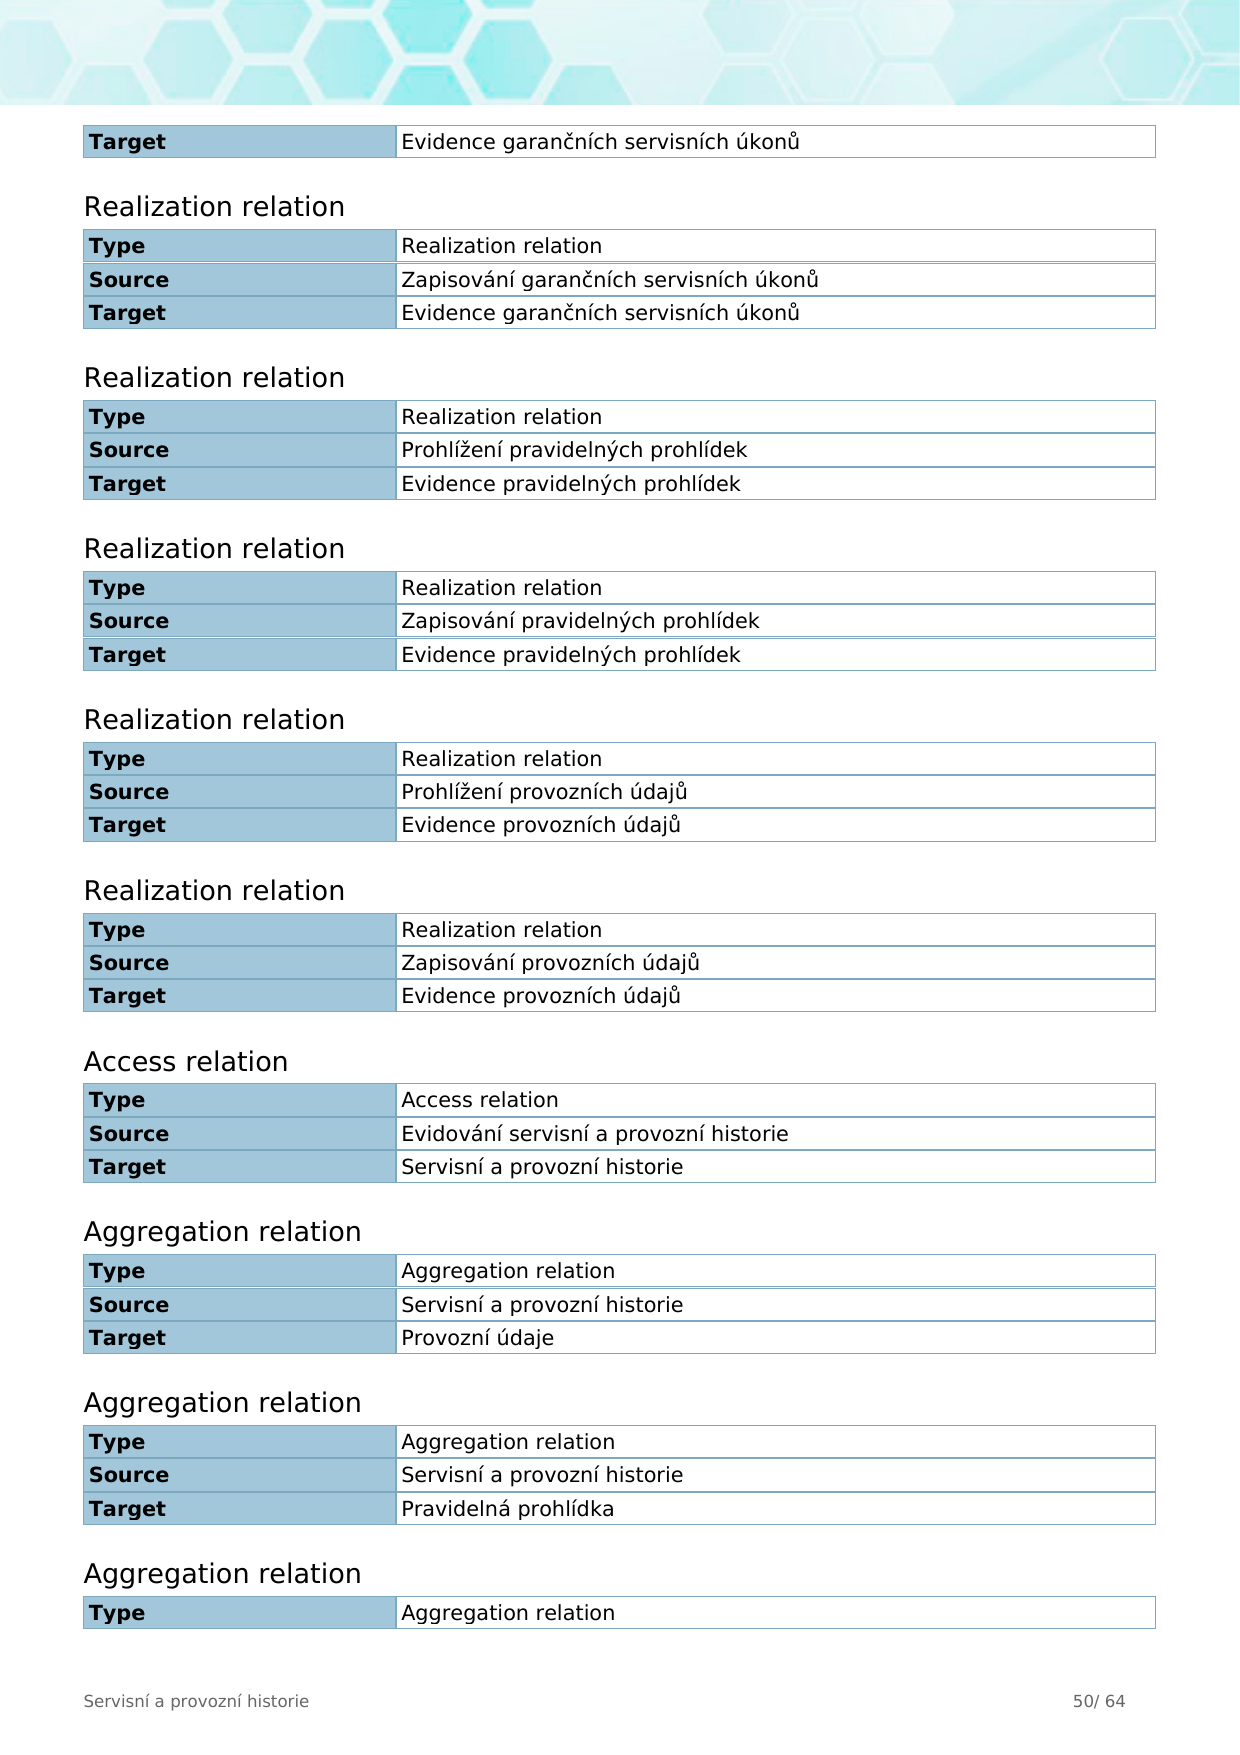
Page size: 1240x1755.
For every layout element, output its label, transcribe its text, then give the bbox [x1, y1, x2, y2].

table_cell [0, 105, 83, 125]
table_cell [1156, 1046, 1239, 1079]
table_cell Target [84, 1322, 395, 1353]
table_cell [83, 1629, 396, 1650]
table_cell [1156, 1217, 1239, 1250]
table_cell [1156, 946, 1239, 979]
table_cell [0, 225, 83, 229]
table_cell [1156, 1288, 1239, 1321]
table_cell Realization relation [83, 704, 1156, 737]
table_cell Target [84, 1493, 395, 1524]
table_cell [925, 500, 1094, 533]
table_cell Type [84, 1084, 395, 1116]
table_cell Source [84, 434, 395, 466]
table_cell [396, 671, 925, 704]
table_cell [1094, 158, 1156, 192]
table_cell [1094, 1250, 1156, 1254]
table_cell Zapisování pravidelných prohlídek [397, 605, 1155, 636]
table_cell Servisní a provozní historie [397, 1289, 1155, 1320]
table_cell Realization relation [397, 914, 1155, 945]
table_cell [1156, 913, 1239, 946]
table_cell Type [84, 743, 395, 774]
table_cell [83, 158, 396, 192]
table_cell [925, 1525, 1094, 1558]
table_cell [925, 842, 1094, 875]
table_cell Target [84, 1151, 395, 1182]
table_cell [83, 329, 396, 362]
table_cell [1156, 229, 1239, 262]
table_cell [83, 1079, 396, 1083]
table_cell [396, 1250, 925, 1254]
table_cell [1094, 671, 1156, 704]
table_cell Aggregation relation [83, 1558, 1156, 1592]
table_cell [0, 742, 83, 775]
table_cell [1156, 105, 1239, 125]
table_cell [1156, 400, 1239, 433]
table_cell Source [84, 947, 395, 978]
table_cell [1156, 1592, 1239, 1596]
table_cell Provozní údaje [397, 1322, 1155, 1353]
table_cell [83, 842, 396, 875]
table_cell [1156, 1013, 1239, 1046]
table_cell [396, 396, 925, 400]
table_cell [0, 229, 83, 262]
table_cell [1094, 396, 1156, 400]
table_cell Source [84, 264, 395, 295]
table_cell [1156, 363, 1239, 396]
table_cell [0, 400, 83, 433]
table_cell [0, 329, 83, 362]
table_cell [925, 738, 1094, 742]
table_cell [396, 329, 925, 362]
table_cell Realization relation [83, 363, 1156, 396]
table_cell [396, 158, 925, 192]
table_cell [1156, 1629, 1239, 1650]
table_cell [1156, 1083, 1239, 1117]
table_cell [1094, 567, 1156, 571]
table_cell [1156, 808, 1239, 842]
table_cell Evidence garančních servisních úkonů [397, 297, 1155, 328]
table_cell [83, 396, 396, 400]
table_cell Aggregation relation [83, 1217, 1156, 1250]
table_cell [83, 1592, 396, 1596]
table_cell [396, 842, 925, 875]
table_cell [925, 105, 1094, 125]
table_cell [83, 1013, 396, 1046]
table_cell Evidence provozních údajů [397, 980, 1155, 1011]
table_cell [1156, 1596, 1239, 1629]
table_cell [1094, 1525, 1156, 1558]
table_cell [1156, 704, 1239, 737]
table_cell [0, 1117, 83, 1150]
table_cell Aggregation relation [397, 1597, 1155, 1628]
table_cell Type [84, 914, 395, 945]
table_cell [925, 1013, 1094, 1046]
table_cell [1156, 908, 1239, 912]
table_cell [0, 1013, 83, 1046]
table_cell [396, 225, 925, 229]
table_cell [1156, 158, 1239, 192]
table_cell Access relation [83, 1046, 1156, 1079]
table_cell [0, 1046, 83, 1079]
table_cell [396, 1183, 925, 1217]
table_cell Target [84, 297, 395, 328]
table_cell [1156, 1354, 1239, 1387]
table_cell [0, 913, 83, 946]
table_cell [0, 946, 83, 979]
table_cell [83, 671, 396, 704]
table_cell [1094, 738, 1156, 742]
table_cell [83, 908, 396, 912]
table_cell [0, 363, 83, 396]
table_cell [1156, 1150, 1239, 1183]
table_cell [0, 1254, 83, 1287]
table_cell [925, 671, 1094, 704]
table_cell Realization relation [397, 743, 1155, 774]
table_cell [1156, 875, 1239, 908]
table_cell Evidování servisní a provozní historie [397, 1118, 1155, 1149]
table_cell Target [84, 980, 395, 1011]
table_cell [396, 1592, 925, 1596]
table_cell [925, 1079, 1094, 1083]
table_cell [1156, 1321, 1239, 1354]
table_cell Prohlížení pravidelných prohlídek [397, 434, 1155, 466]
table_cell [1156, 192, 1239, 225]
table_cell [1156, 604, 1239, 637]
table_cell [1094, 225, 1156, 229]
table_cell [925, 1250, 1094, 1254]
table_cell [925, 1592, 1094, 1596]
table_cell Source [84, 1459, 395, 1491]
table_cell [0, 1596, 83, 1629]
table_cell [1156, 500, 1239, 533]
table_cell Target [84, 468, 395, 499]
table_cell [1156, 1079, 1239, 1083]
table_cell [0, 1288, 83, 1321]
table_cell [0, 1629, 83, 1650]
table_cell [0, 433, 83, 467]
table_cell [1156, 296, 1239, 329]
table_cell [0, 567, 83, 571]
table_cell [83, 1354, 396, 1387]
table_cell Source [84, 605, 395, 636]
table_cell Servisní a provozní historie [397, 1459, 1155, 1491]
table_cell [1156, 738, 1239, 742]
table_cell [396, 908, 925, 912]
table_cell [0, 158, 83, 192]
table_cell [83, 105, 396, 125]
table_cell Pravidelná prohlídka [397, 1493, 1155, 1524]
table_cell Evidence provozních údajů [397, 809, 1155, 841]
table_cell [1094, 1629, 1156, 1650]
table_cell [83, 1250, 396, 1254]
table_cell [0, 775, 83, 808]
table_cell Type [84, 1426, 395, 1457]
table_cell Servisní a provozní historie [397, 1151, 1155, 1182]
table_cell Access relation [397, 1084, 1155, 1116]
table_cell [0, 1079, 83, 1083]
table_cell [1156, 1525, 1239, 1558]
table_cell Target [84, 639, 395, 670]
table_cell Prohlížení provozních údajů [397, 776, 1155, 807]
table_cell Realization relation [397, 401, 1155, 432]
table_cell [1094, 500, 1156, 533]
table_cell [1156, 571, 1239, 604]
table_cell [1156, 263, 1239, 296]
table_cell [83, 1183, 396, 1217]
table_cell Target [84, 126, 395, 157]
table_cell [1094, 1013, 1156, 1046]
table_cell Aggregation relation [397, 1255, 1155, 1286]
table_cell [0, 908, 83, 912]
table_cell [396, 1354, 925, 1387]
table_cell [0, 638, 83, 671]
table_cell [0, 671, 83, 704]
table_cell [83, 1421, 396, 1425]
table_cell [396, 105, 925, 125]
table_cell Realization relation [83, 192, 1156, 225]
table_cell [0, 263, 83, 296]
table_cell [1094, 105, 1156, 125]
table_cell [925, 1183, 1094, 1217]
table_cell [396, 1013, 925, 1046]
table_cell Zapisování garančních servisních úkonů [397, 264, 1155, 295]
table_cell Type [84, 1597, 395, 1628]
table_cell [925, 1354, 1094, 1387]
table_cell [1156, 1492, 1239, 1525]
table_cell [0, 738, 83, 742]
table_cell [1156, 1183, 1239, 1217]
table_cell Realization relation [83, 875, 1156, 908]
table_cell [0, 1425, 83, 1458]
table_cell [1156, 1254, 1239, 1287]
table_cell Aggregation relation [83, 1388, 1156, 1421]
table_cell [0, 1458, 83, 1492]
table_cell [396, 1629, 925, 1650]
table_cell [1156, 1650, 1239, 1754]
table_cell [0, 1421, 83, 1425]
table_cell Zapisování provozních údajů [397, 947, 1155, 978]
table_cell [1156, 533, 1239, 567]
table_cell [0, 467, 83, 500]
table_cell [396, 1421, 925, 1425]
table_cell [1094, 329, 1156, 362]
table_cell [0, 296, 83, 329]
table_cell [1156, 396, 1239, 400]
table_cell Evidence pravidelných prohlídek [397, 639, 1155, 670]
table_cell [0, 192, 83, 225]
table_cell [925, 329, 1094, 362]
table_cell [0, 1525, 83, 1558]
table_cell [0, 1083, 83, 1117]
table_cell [925, 908, 1094, 912]
table_cell Evidence pravidelných prohlídek [397, 468, 1155, 499]
table_cell [1094, 1354, 1156, 1387]
table_cell [0, 500, 83, 533]
table_cell [0, 571, 83, 604]
table_cell [0, 125, 83, 158]
table_cell [1094, 908, 1156, 912]
table_cell [1156, 1117, 1239, 1150]
table_cell [0, 1492, 83, 1525]
table_cell [0, 1217, 83, 1250]
table_cell [1156, 433, 1239, 467]
table_cell [396, 738, 925, 742]
table_cell [1094, 1079, 1156, 1083]
table_cell Target [84, 809, 395, 841]
table_cell [1156, 1250, 1239, 1254]
table_cell Type [84, 572, 395, 603]
table_cell 50 [925, 1650, 1094, 1754]
table_cell [396, 1079, 925, 1083]
table_cell [83, 1525, 396, 1558]
table_cell [925, 225, 1094, 229]
table_cell [1156, 329, 1239, 362]
table_cell [1156, 125, 1239, 158]
table_cell Type [84, 1255, 395, 1286]
table_cell [0, 533, 83, 567]
table_cell Source [84, 1118, 395, 1149]
table_cell [925, 567, 1094, 571]
table_cell [0, 704, 83, 737]
table_cell [1156, 1425, 1239, 1458]
table_cell [1156, 567, 1239, 571]
table_cell [83, 500, 396, 533]
table_cell [0, 808, 83, 842]
table_cell [1094, 1183, 1156, 1217]
table_cell [0, 1250, 83, 1254]
table_cell [1156, 467, 1239, 500]
table_cell Type [84, 401, 395, 432]
table_cell [396, 500, 925, 533]
table_cell [1156, 1558, 1239, 1592]
table_cell Source [84, 1289, 395, 1320]
table_cell Realization relation [397, 572, 1155, 603]
table_cell [925, 1421, 1094, 1425]
table_cell Servisní a provozní historie [83, 1650, 925, 1754]
table_cell Type [84, 230, 395, 261]
table_cell [0, 1558, 83, 1592]
table_cell [83, 738, 396, 742]
table_cell [1156, 1421, 1239, 1425]
table_cell [925, 396, 1094, 400]
table_cell [0, 1592, 83, 1596]
table_cell Aggregation relation [397, 1426, 1155, 1457]
table_cell [1156, 979, 1239, 1012]
table_cell Evidence garančních servisních úkonů [397, 126, 1155, 157]
table_cell [925, 1629, 1094, 1650]
table_cell Source [84, 776, 395, 807]
table_cell [0, 604, 83, 637]
table_cell [83, 567, 396, 571]
table_cell [1156, 671, 1239, 704]
table_cell [0, 1354, 83, 1387]
table_cell [0, 1388, 83, 1421]
table_cell [0, 1150, 83, 1183]
table_cell [1156, 225, 1239, 229]
table_cell [396, 1525, 925, 1558]
table_cell [1156, 1388, 1239, 1421]
table_cell [1094, 1592, 1156, 1596]
table_cell [1156, 842, 1239, 875]
table_cell [0, 1650, 83, 1754]
table_cell / 64 [1094, 1650, 1156, 1754]
table_cell [0, 842, 83, 875]
table_cell [925, 158, 1094, 192]
table_cell [1156, 742, 1239, 775]
table_cell [0, 979, 83, 1012]
table_cell [1094, 842, 1156, 875]
table_cell Realization relation [397, 230, 1155, 261]
table_cell [0, 1321, 83, 1354]
table_cell [1156, 775, 1239, 808]
table_cell [396, 567, 925, 571]
table_cell [1156, 638, 1239, 671]
table_cell Realization relation [83, 533, 1156, 567]
table_cell [1156, 1458, 1239, 1492]
table_cell [83, 225, 396, 229]
table_cell [0, 1183, 83, 1217]
table_cell [0, 875, 83, 908]
table_cell [1094, 1421, 1156, 1425]
table_cell [0, 396, 83, 400]
